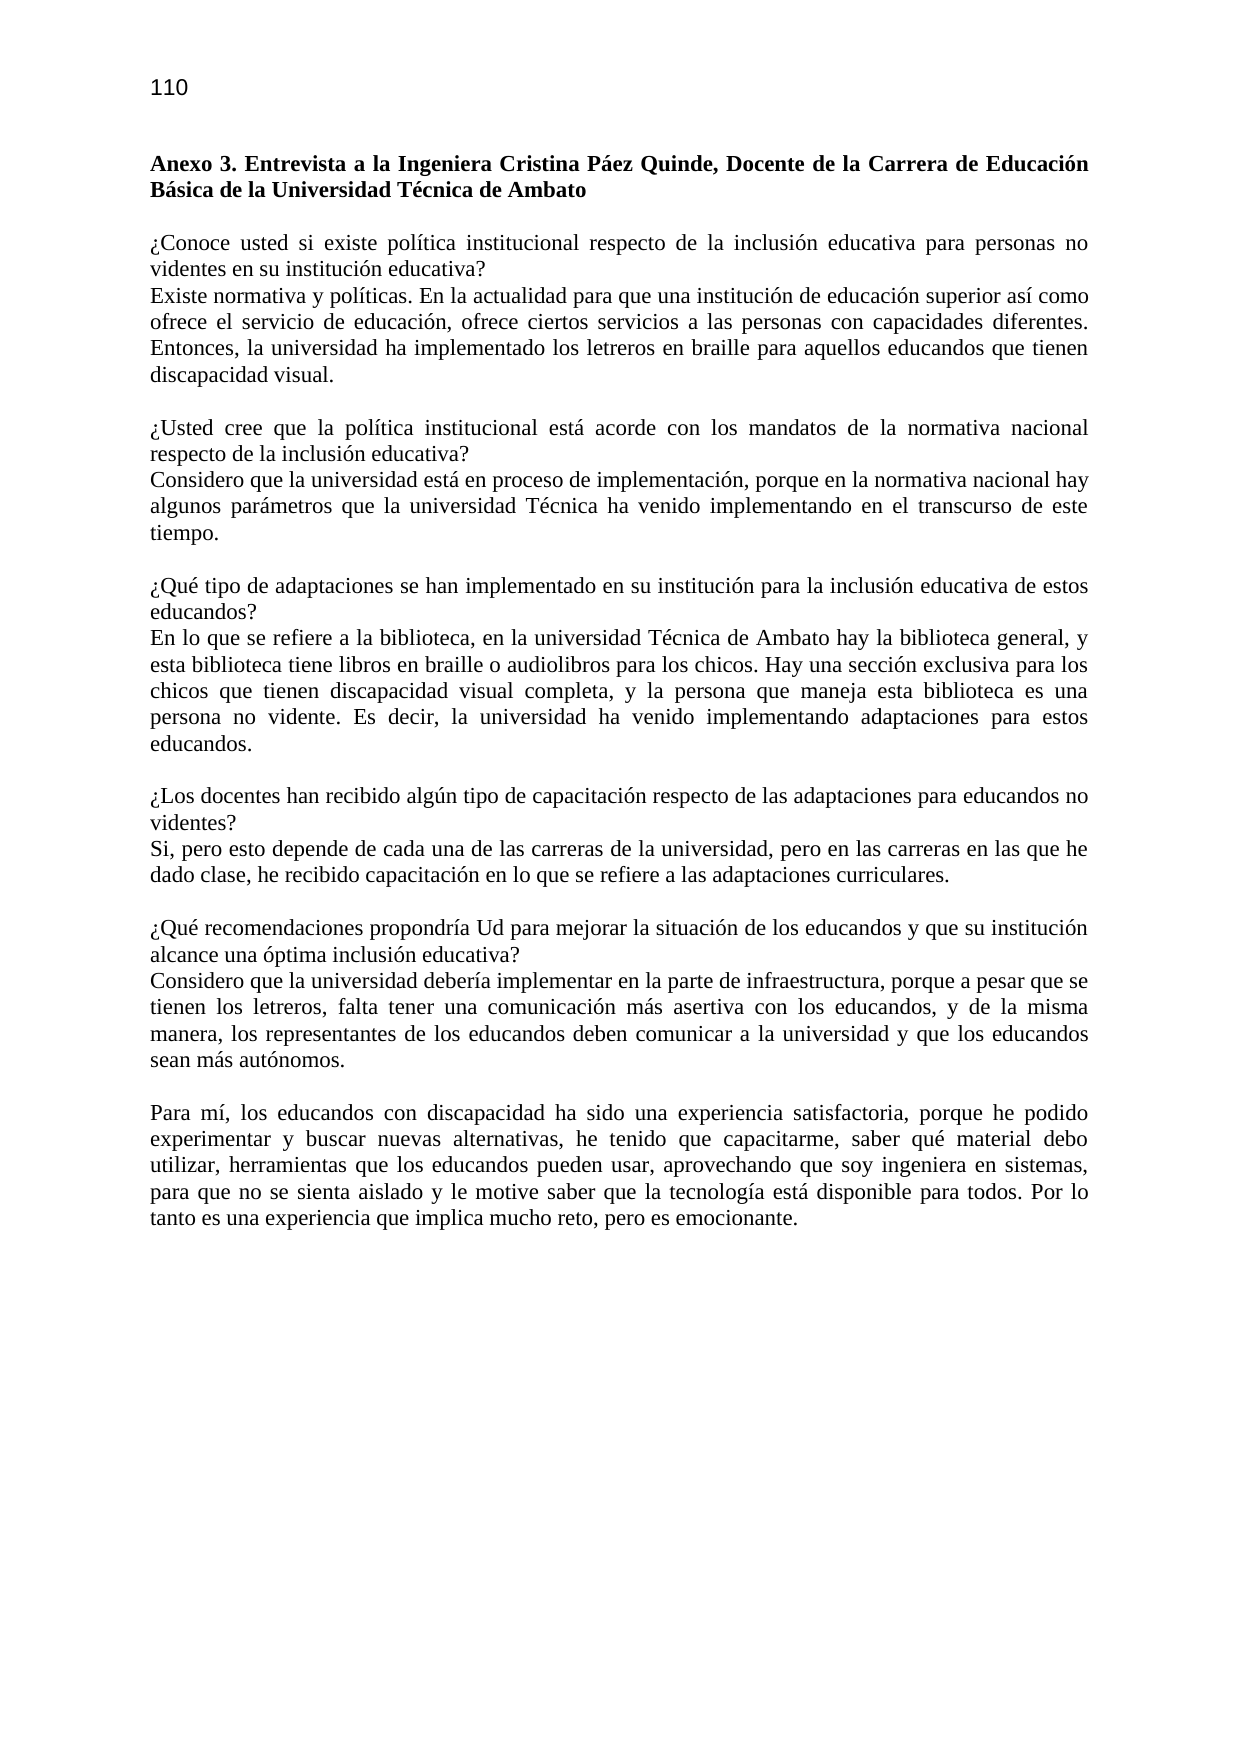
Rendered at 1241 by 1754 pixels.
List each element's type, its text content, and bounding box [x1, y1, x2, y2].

text ¿Qué recomendaciones propondría Ud para mejorar la situación de los educandos y que su institución alcance una óptima inclusión educativa? [150, 914, 1090, 967]
text ¿Los docentes han recibido algún tipo de capacitación respecto de las adaptaciones para educandos no videntes? [150, 782, 1090, 835]
text Anexo 3. Entrevista a la Ingeniera Cristina Páez Quinde, Docente de la Carrera de Educación Básica de la Universidad Técnica de Ambato [150, 150, 1090, 203]
text En lo que se refiere a la biblioteca, en la universidad Técnica de Ambato hay la biblioteca general, y esta biblioteca tiene libros en braille o audiolibros para los chicos. Hay una sección exclusiva para los chicos que tienen discapacidad visual completa, y la persona que maneja esta biblioteca es una persona no vidente. Es decir, la universidad ha venido implementando adaptaciones para estos educandos. [150, 624, 1090, 756]
text ¿Conoce usted si existe política institucional respecto de la inclusión educativa para personas no videntes en su institución educativa? [150, 229, 1090, 282]
text Considero que la universidad debería implementar en la parte de infraestructura, porque a pesar que se tienen los letreros, falta tener una comunicación más asertiva con los educandos, y de la misma manera, los representantes de los educandos deben comunicar a la universidad y que los educandos sean más autónomos. [150, 967, 1090, 1072]
text Existe normativa y políticas. En la actualidad para que una institución de educación superior así como ofrece el servicio de educación, ofrece ciertos servicios a las personas con capacidades diferentes. Entonces, la universidad ha implementado los letreros en braille para aquellos educandos que tienen discapacidad visual. [150, 282, 1090, 387]
text Considero que la universidad está en proceso de implementación, porque en la normativa nacional hay algunos parámetros que la universidad Técnica ha venido implementando en el transcurso de este tiempo. [150, 466, 1090, 545]
text ¿Qué tipo de adaptaciones se han implementado en su institución para la inclusión educativa de estos educandos? [150, 572, 1090, 624]
text ¿Usted cree que la política institucional está acorde con los mandatos de la normativa nacional respecto de la inclusión educativa? [150, 413, 1090, 466]
text Para mí, los educandos con discapacidad ha sido una experiencia satisfactoria, porque he podido experimentar y buscar nuevas alternativas, he tenido que capacitarme, saber qué material debo utilizar, herramientas que los educandos pueden usar, aprovechando que soy ingeniera en sistemas, para que no se sienta aislado y le motive saber que la tecnología está disponible para todos. Por lo tanto es una experiencia que implica mucho reto, pero es emocionante. [150, 1099, 1090, 1231]
text Si, pero esto depende de cada una de las carreras de la universidad, pero en las carreras en las que he dado clase, he recibido capacitación en lo que se refiere a las adaptaciones curriculares. [150, 835, 1090, 888]
